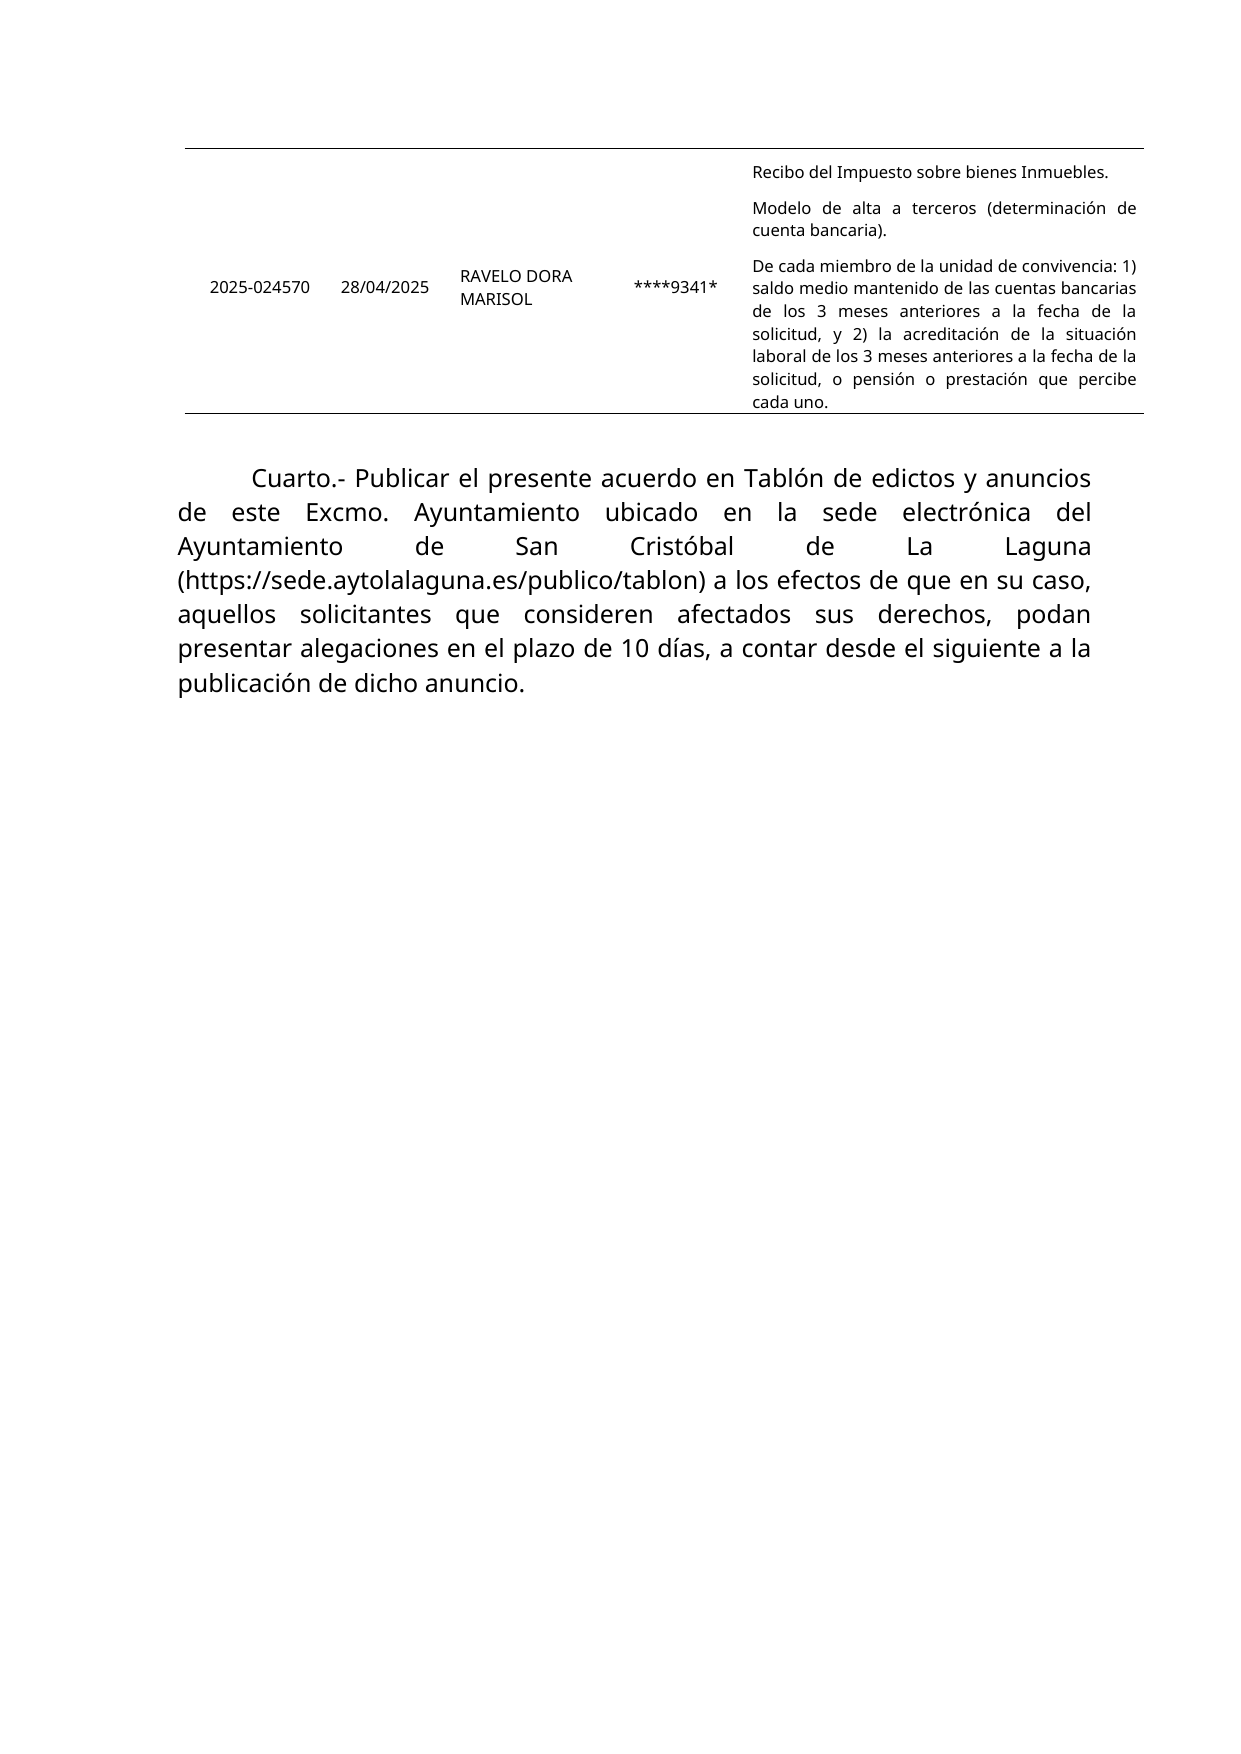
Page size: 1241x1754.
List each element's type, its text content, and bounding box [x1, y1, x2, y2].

text Cuarto.- Publicar el presente acuerdo en Tablón de edictos y anuncios de este Excmo. Ayuntamiento ubicado en la sede electrónica del Ayuntamiento de San Cristóbal de La Laguna (https://sede.aytolalaguna.es/publico/tablon) a los efectos de que en su caso, aquellos solicitantes que consideren afectados sus derechos, podan presentar alegaciones en el plazo de 10 días, a contar desde el siguiente a la publicación de dicho anuncio. [177, 461, 1093, 699]
table_cell 28/04/2025 [318, 149, 452, 413]
table_cell 2025-024570 [185, 149, 317, 413]
table_cell RAVELO DORA MARISOL [453, 149, 626, 413]
table_cell ****9341* [626, 149, 745, 413]
table_cell Recibo del Impuesto sobre bienes Inmuebles. Modelo de alta a terceros (determinación de cuenta bancaria). De cada miembro de la unidad de convivencia: 1) saldo medio mantenido de las cuentas bancarias de los 3 meses anteriores a la fecha de la solicitud, y 2) la acreditación de la situación laboral de los 3 meses anteriores a la fecha de la solicitud, o pensión o prestación que percibe cada uno. [745, 149, 1144, 413]
